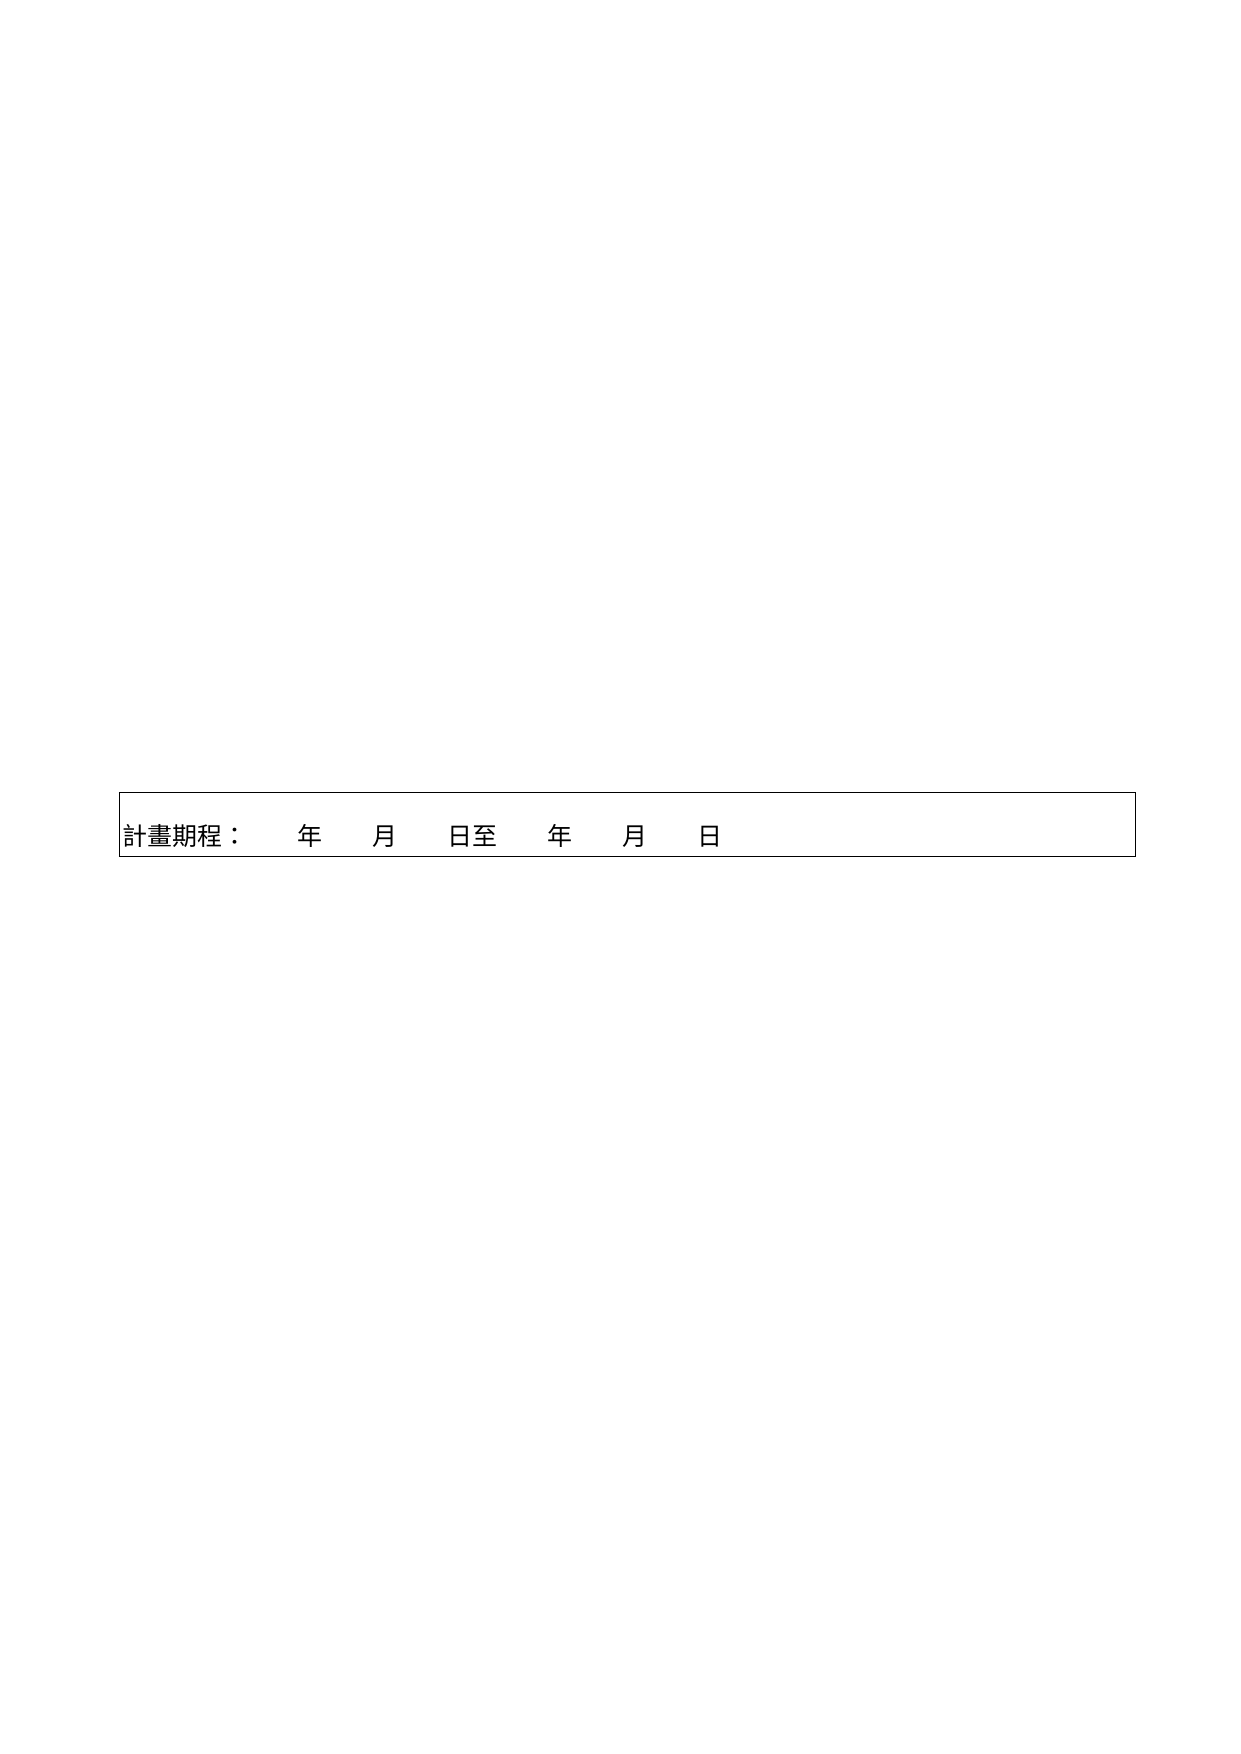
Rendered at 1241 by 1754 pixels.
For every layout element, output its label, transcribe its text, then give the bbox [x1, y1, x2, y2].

table_cell 計畫期程： 年 月 日至 年 月 日 [120, 793, 1135, 856]
